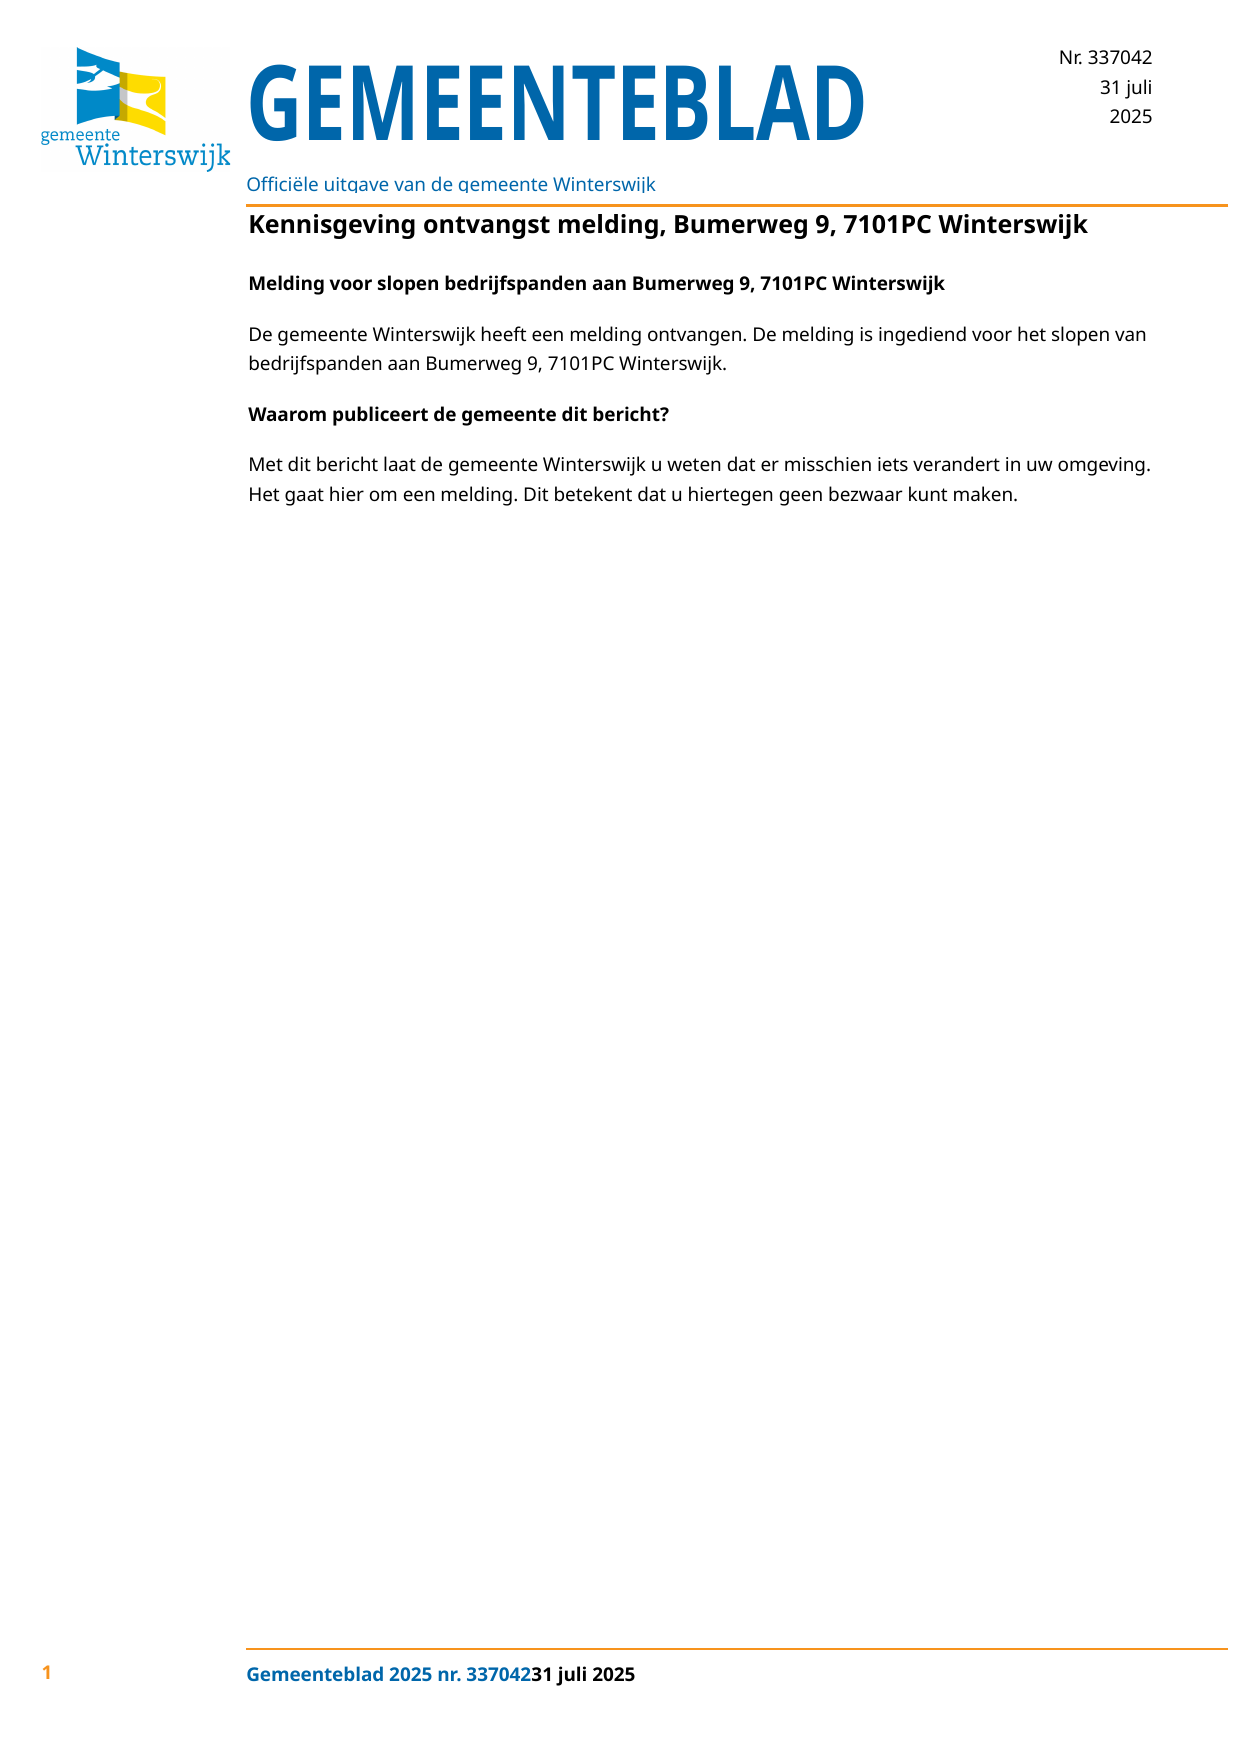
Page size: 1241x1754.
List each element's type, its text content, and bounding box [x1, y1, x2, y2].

text De gemeente Winterswijk heeft een melding ontvangen. De melding is ingediend voor het slopen van bedrijfspanden aan Bumerweg 9, 7101PC Winterswijk. [248, 321, 1152, 376]
text Met dit bericht laat de gemeente Winterswijk u weten dat er misschien iets verandert in uw omgeving. Het gaat hier om een melding. Dit betekent dat u hiertegen geen bezwaar kunt maken. [248, 451, 1152, 506]
text Waarom publiceert de gemeente dit bericht? [248, 401, 1152, 426]
text Melding voor slopen bedrijfspanden aan Bumerweg 9, 7101PC Winterswijk [248, 270, 1152, 296]
picture [225, 153, 231, 162]
text Kennisgeving ontvangst melding, Bumerweg 9, 7101PC Winterswijk [248, 207, 1152, 241]
picture [41, 47, 231, 172]
